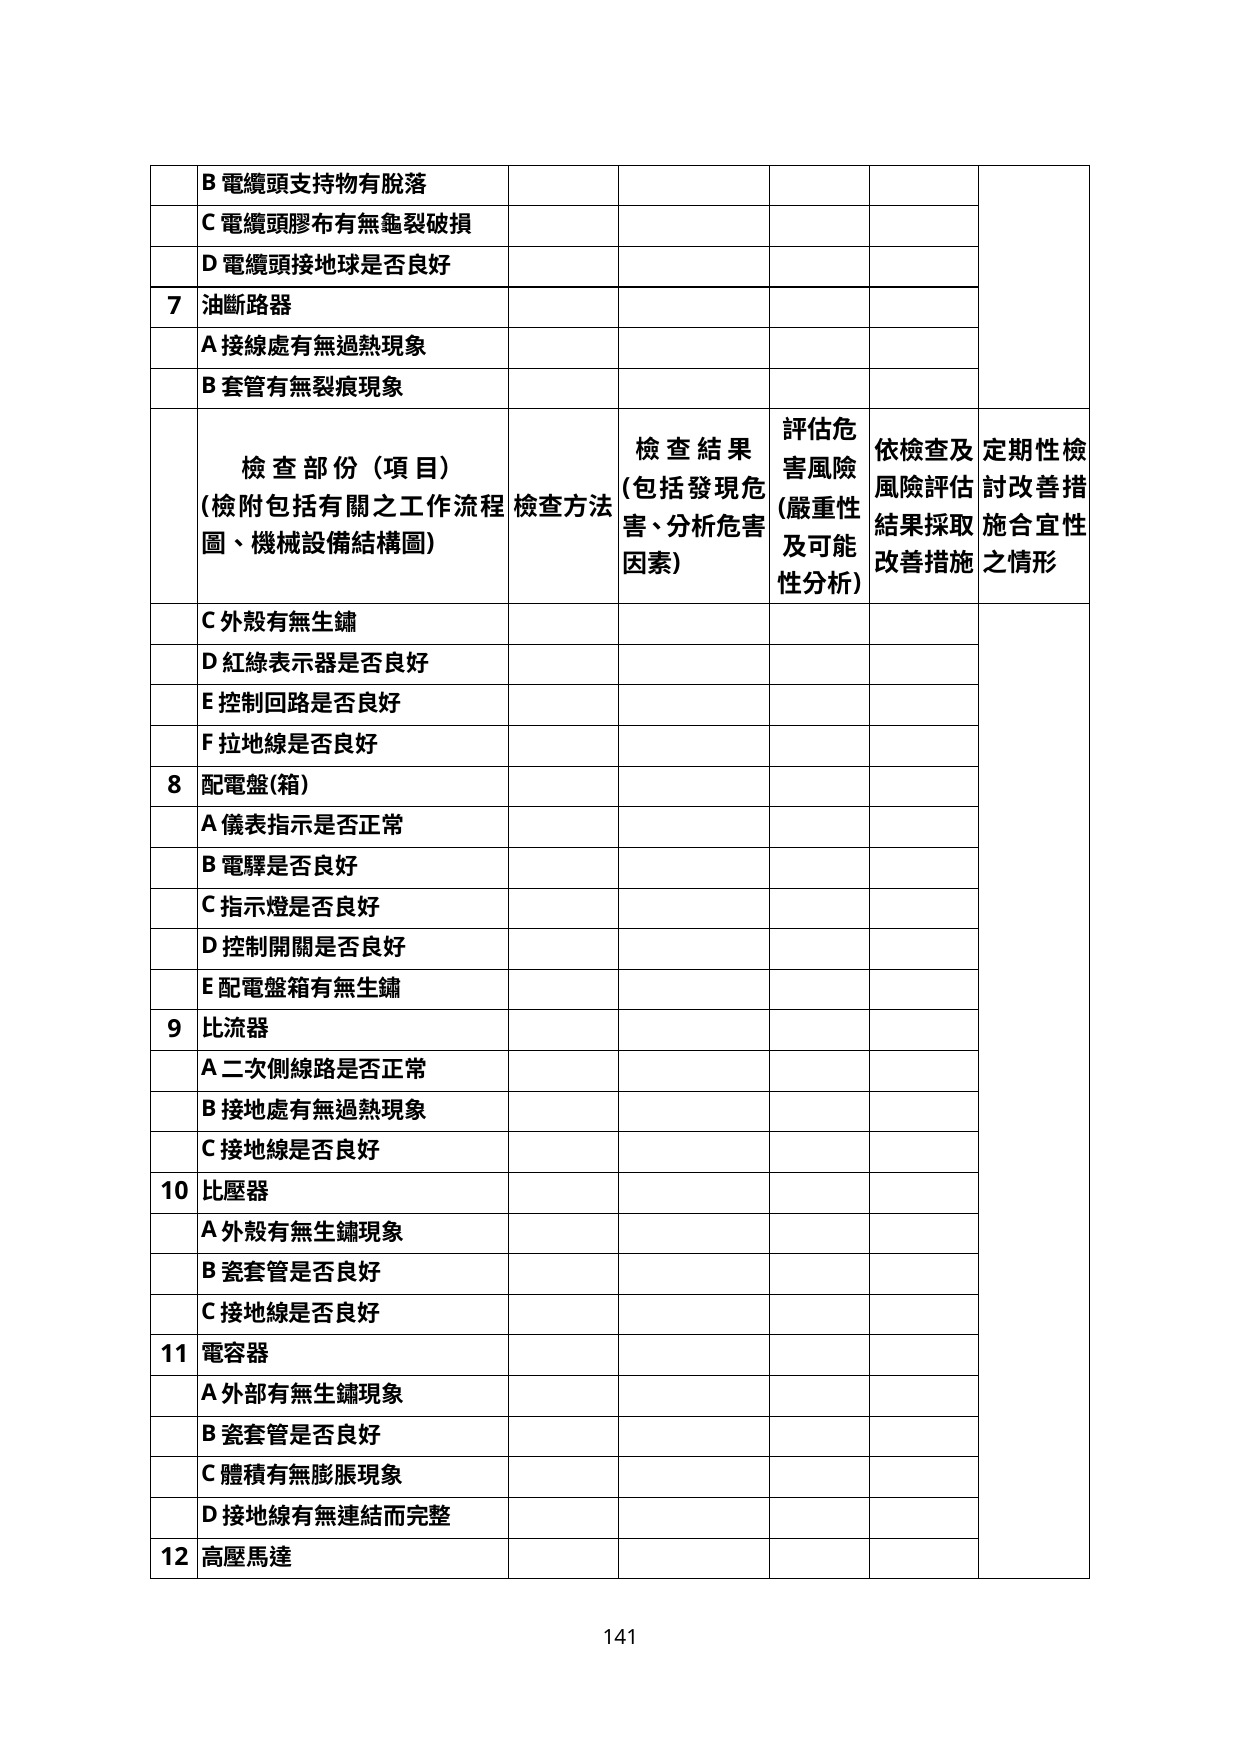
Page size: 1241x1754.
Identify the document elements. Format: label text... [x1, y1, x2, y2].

table_cell [619, 685, 769, 725]
table_cell [619, 848, 769, 887]
table_cell D電纜頭接地球是否良好 [198, 247, 508, 286]
table_cell [509, 166, 618, 205]
table_cell [870, 206, 978, 246]
table_cell [509, 1173, 618, 1212]
table_cell 檢查方法 [509, 409, 618, 603]
table_cell C接地線是否良好 [198, 1132, 508, 1172]
table_cell [151, 247, 197, 286]
table_cell [619, 369, 769, 408]
table_cell [509, 685, 618, 725]
table_cell [619, 1214, 769, 1253]
table_cell 11 [151, 1335, 197, 1375]
table_cell [509, 1092, 618, 1131]
table_cell 電容器 [198, 1335, 508, 1375]
table_cell [509, 1254, 618, 1294]
table_cell [770, 645, 869, 684]
table_cell [870, 1051, 978, 1091]
table_cell A接線處有無過熱現象 [198, 328, 508, 368]
table_cell [979, 604, 1089, 1578]
table_cell [870, 328, 978, 368]
table_cell [509, 645, 618, 684]
table_cell 配電盤(箱) [198, 767, 508, 806]
table_cell [870, 929, 978, 969]
table_cell 依檢查及風險評估結果採取改善措施 [870, 409, 978, 603]
table_cell [619, 206, 769, 246]
table_cell [619, 807, 769, 847]
table_cell [770, 328, 869, 368]
table_cell 高壓馬達 [198, 1539, 508, 1578]
table_cell [151, 1092, 197, 1131]
table_cell [151, 206, 197, 246]
table_cell [870, 1417, 978, 1456]
table_cell [619, 1376, 769, 1416]
table_cell [870, 1376, 978, 1416]
table_cell [770, 1254, 869, 1294]
table_cell [770, 247, 869, 286]
table_cell [979, 166, 1089, 408]
table_cell [619, 288, 769, 327]
table_cell [870, 1254, 978, 1294]
table_cell [151, 1498, 197, 1537]
table_cell [619, 604, 769, 644]
table_cell [870, 767, 978, 806]
table_cell 比流器 [198, 1010, 508, 1050]
table_cell [509, 1132, 618, 1172]
table_cell [509, 970, 618, 1009]
table_cell B瓷套管是否良好 [198, 1417, 508, 1456]
table_cell [619, 1010, 769, 1050]
table_cell [151, 970, 197, 1009]
table_cell [509, 328, 618, 368]
table_cell [870, 1214, 978, 1253]
table_cell [870, 1295, 978, 1334]
table_cell E配電盤箱有無生鏽 [198, 970, 508, 1009]
table_cell B電纜頭支持物有脫落 [198, 166, 508, 205]
table_cell [870, 369, 978, 408]
table_cell [509, 206, 618, 246]
table_cell [870, 1457, 978, 1497]
table_cell C體積有無膨脹現象 [198, 1457, 508, 1497]
table_cell [509, 1295, 618, 1334]
table_cell [619, 1254, 769, 1294]
table_cell [619, 970, 769, 1009]
table_cell [151, 848, 197, 887]
table_cell B接地處有無過熱現象 [198, 1092, 508, 1131]
table_cell [619, 1335, 769, 1375]
table_cell [151, 1132, 197, 1172]
table_cell B電驛是否良好 [198, 848, 508, 887]
table_cell F拉地線是否良好 [198, 726, 508, 766]
table_cell 10 [151, 1173, 197, 1212]
table_cell [770, 288, 869, 327]
table_cell [770, 1335, 869, 1375]
table_cell [870, 848, 978, 887]
table_cell [151, 929, 197, 969]
table_cell [619, 1417, 769, 1456]
table_cell A二次側線路是否正常 [198, 1051, 508, 1091]
table_cell [770, 1132, 869, 1172]
table_cell [770, 1010, 869, 1050]
table_cell [151, 1214, 197, 1253]
table_cell E控制回路是否良好 [198, 685, 508, 725]
table_cell [870, 685, 978, 725]
table_cell [619, 726, 769, 766]
table_cell [509, 1417, 618, 1456]
table_cell [619, 767, 769, 806]
table_cell [151, 409, 197, 603]
table_cell [509, 1051, 618, 1091]
table_cell [870, 1539, 978, 1578]
table_cell 7 [151, 288, 197, 327]
table_cell [770, 1173, 869, 1212]
table_cell [619, 1092, 769, 1131]
table_cell [770, 369, 869, 408]
table_cell [770, 604, 869, 644]
table_cell [770, 166, 869, 205]
table_cell [619, 929, 769, 969]
table_cell [509, 848, 618, 887]
table_cell 12 [151, 1539, 197, 1578]
table_cell [870, 604, 978, 644]
table_cell C電纜頭膠布有無龜裂破損 [198, 206, 508, 246]
table_cell [509, 604, 618, 644]
table_cell [770, 1457, 869, 1497]
table_cell [770, 1539, 869, 1578]
table_cell [509, 1335, 618, 1375]
table_cell [619, 889, 769, 928]
table_cell 檢 查 結 果 (包括發現危害、分析危害因素) [619, 409, 769, 603]
table_cell [151, 807, 197, 847]
table_cell 定期性檢討改善措施合宜性之情形 [979, 409, 1089, 603]
table_cell D紅綠表示器是否良好 [198, 645, 508, 684]
table_cell [151, 166, 197, 205]
table_cell [151, 685, 197, 725]
table_cell [619, 1295, 769, 1334]
table_cell [151, 1417, 197, 1456]
table_cell [619, 1498, 769, 1537]
table_cell D控制開關是否良好 [198, 929, 508, 969]
table_cell [151, 1295, 197, 1334]
table_cell [619, 1173, 769, 1212]
table_cell [870, 1010, 978, 1050]
table_cell [770, 1214, 869, 1253]
table_cell C外殼有無生鏽 [198, 604, 508, 644]
table_cell [870, 1092, 978, 1131]
table_cell [770, 726, 869, 766]
table_cell [151, 1051, 197, 1091]
table_cell [870, 247, 978, 286]
table_cell [509, 929, 618, 969]
table_cell [509, 767, 618, 806]
table_cell [870, 807, 978, 847]
table_cell [770, 1498, 869, 1537]
table_cell [151, 604, 197, 644]
table_cell B套管有無裂痕現象 [198, 369, 508, 408]
table_cell [509, 1214, 618, 1253]
table_cell D接地線有無連結而完整 [198, 1498, 508, 1537]
table_cell C接地線是否良好 [198, 1295, 508, 1334]
table_cell B瓷套管是否良好 [198, 1254, 508, 1294]
table_cell [151, 1376, 197, 1416]
table_cell A外部有無生鏽現象 [198, 1376, 508, 1416]
table_cell [619, 1457, 769, 1497]
table_cell [151, 1457, 197, 1497]
table_cell 9 [151, 1010, 197, 1050]
table_cell [509, 1376, 618, 1416]
table_cell [151, 726, 197, 766]
table_cell [619, 645, 769, 684]
table_cell [770, 767, 869, 806]
table_cell [619, 166, 769, 205]
table_cell [770, 970, 869, 1009]
table_cell [509, 1539, 618, 1578]
table_cell [870, 726, 978, 766]
table_cell [619, 1132, 769, 1172]
table_cell [770, 1295, 869, 1334]
table_cell 油斷路器 [198, 288, 508, 327]
table_cell [509, 726, 618, 766]
table_cell A外殼有無生鏽現象 [198, 1214, 508, 1253]
table_cell [151, 889, 197, 928]
table_cell [151, 645, 197, 684]
table_cell [151, 1254, 197, 1294]
table_cell [870, 889, 978, 928]
table_cell [870, 970, 978, 1009]
table_cell [770, 1417, 869, 1456]
table_cell [770, 1376, 869, 1416]
table_cell 評估危 害風險 (嚴重性及可能性分析) [770, 409, 869, 603]
table_cell 檢 查 部 份（項 目） (檢附包括有關之工作流程圖、機械設備結構圖) [198, 409, 508, 603]
table_cell [509, 247, 618, 286]
table_cell [870, 288, 978, 327]
table_cell [870, 1498, 978, 1537]
table_cell [619, 328, 769, 368]
table_cell [770, 929, 869, 969]
table_cell [619, 1051, 769, 1091]
table_cell [151, 328, 197, 368]
table_cell [509, 288, 618, 327]
table_cell [770, 889, 869, 928]
table_cell [770, 685, 869, 725]
table_cell A儀表指示是否正常 [198, 807, 508, 847]
table_cell [870, 166, 978, 205]
table_cell [870, 1173, 978, 1212]
table_cell 比壓器 [198, 1173, 508, 1212]
table_cell [509, 1457, 618, 1497]
table_cell [870, 1335, 978, 1375]
table_cell [870, 645, 978, 684]
table_cell [619, 1539, 769, 1578]
table_cell [870, 1132, 978, 1172]
table_cell [509, 807, 618, 847]
table_cell [770, 848, 869, 887]
table_cell [509, 369, 618, 408]
table_cell [770, 807, 869, 847]
table_cell C指示燈是否良好 [198, 889, 508, 928]
table_cell [151, 369, 197, 408]
table_cell [770, 1092, 869, 1131]
table_cell [509, 889, 618, 928]
table_cell [619, 247, 769, 286]
table_cell [509, 1010, 618, 1050]
table_cell [770, 1051, 869, 1091]
table_cell [770, 206, 869, 246]
table_cell [509, 1498, 618, 1537]
table_cell 8 [151, 767, 197, 806]
